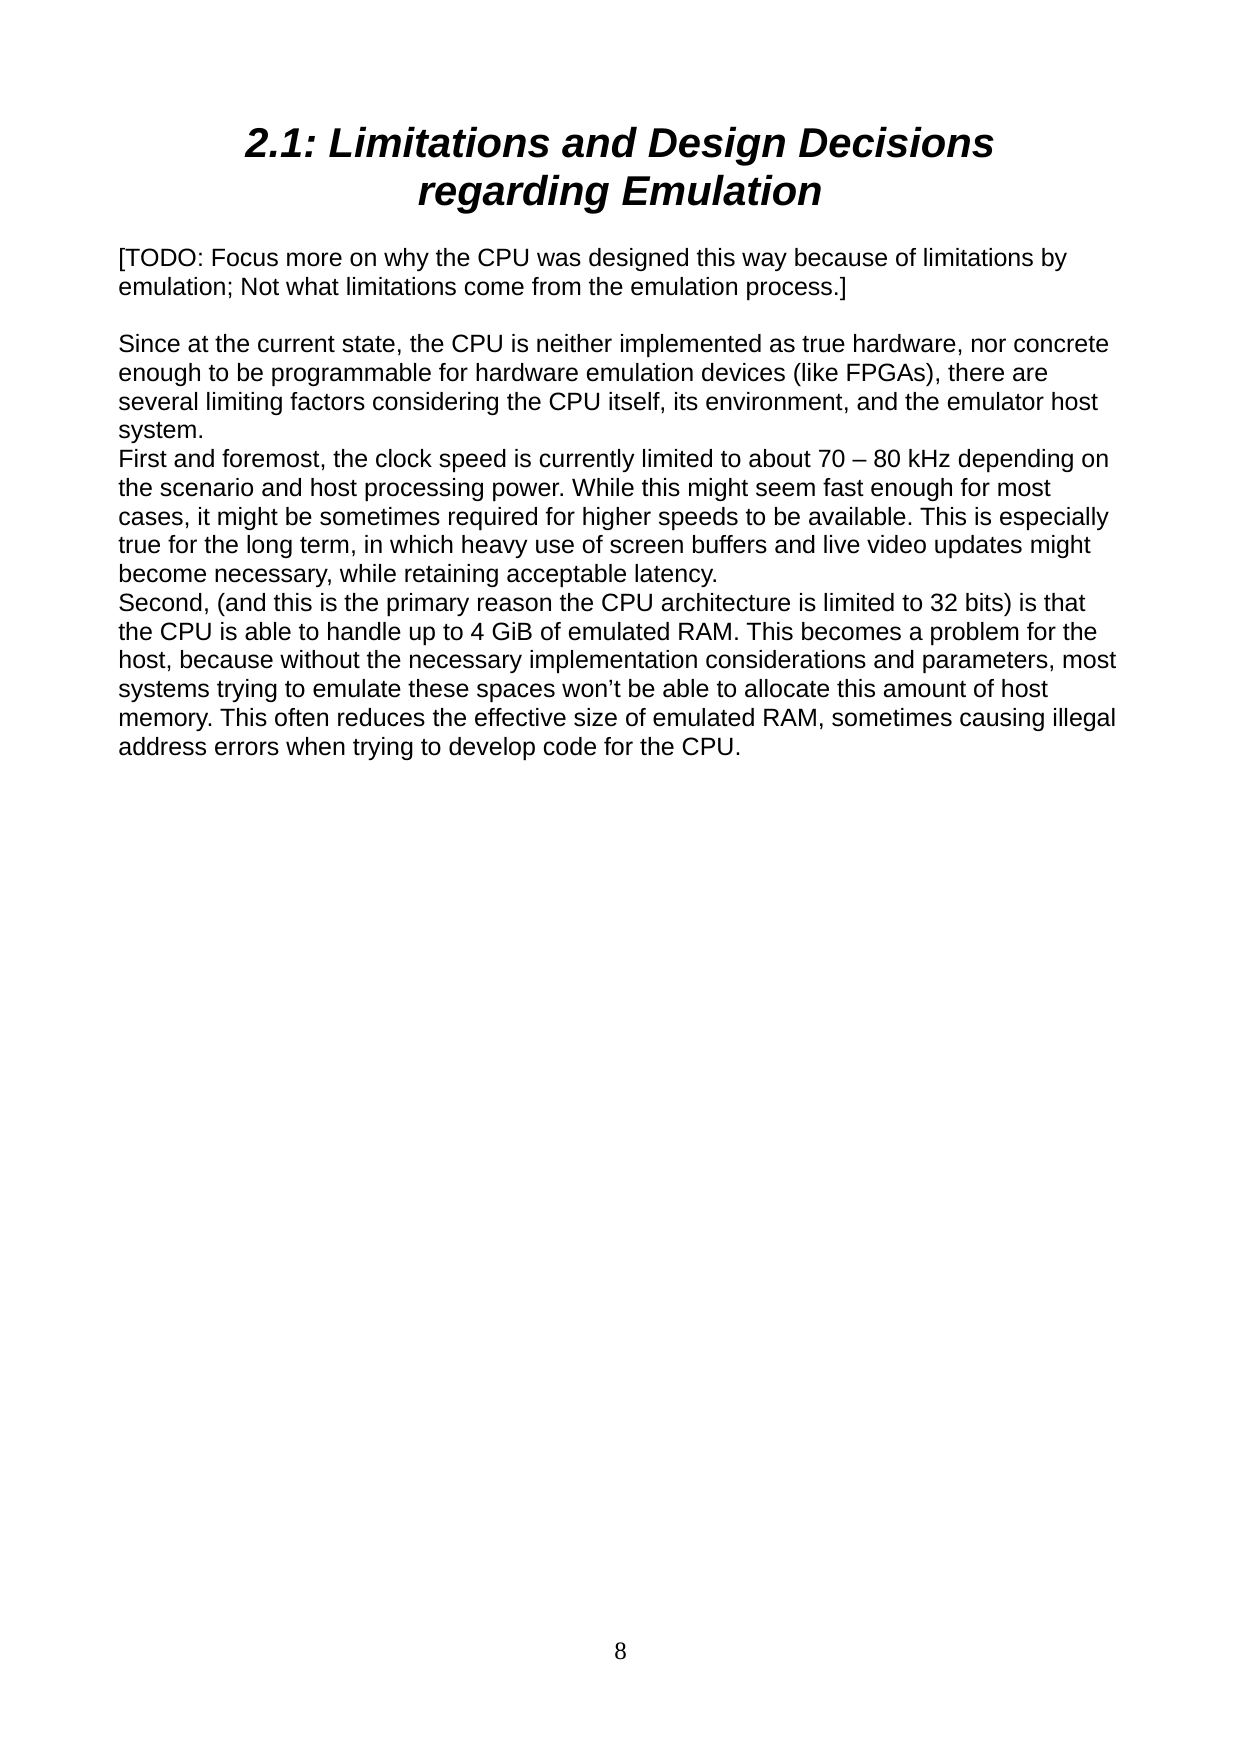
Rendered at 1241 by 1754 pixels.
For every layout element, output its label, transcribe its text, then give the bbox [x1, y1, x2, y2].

text First and foremost, the clock speed is currently limited to about 70 – 80 kHz depending on the scenario and host processing power. While this might seem fast enough for most cases, it might be sometimes required for higher speeds to be available. This is especially true for the long term, in which heavy use of screen buffers and live video updates might become necessary, while retaining acceptable latency. [118, 444, 1122, 588]
text Since at the current state, the CPU is neither implemented as true hardware, nor concrete enough to be programmable for hardware emulation devices (like FPGAs), there are several limiting factors considering the CPU itself, its environment, and the emulator host system. [118, 329, 1122, 444]
text [TODO: Focus more on why the CPU was designed this way because of limitations by emulation; Not what limitations come from the emulation process.] [118, 243, 1122, 300]
text 2.1: Limitations and Design Decisions [118, 118, 1122, 166]
text regarding Emulation [118, 166, 1122, 214]
text Second, (and this is the primary reason the CPU architecture is limited to 32 bits) is that the CPU is able to handle up to 4 GiB of emulated RAM. This becomes a problem for the host, because without the necessary implementation considerations and parameters, most systems trying to emulate these spaces won’t be able to allocate this amount of host memory. This often reduces the effective size of emulated RAM, sometimes causing illegal address errors when trying to develop code for the CPU. [118, 588, 1122, 760]
